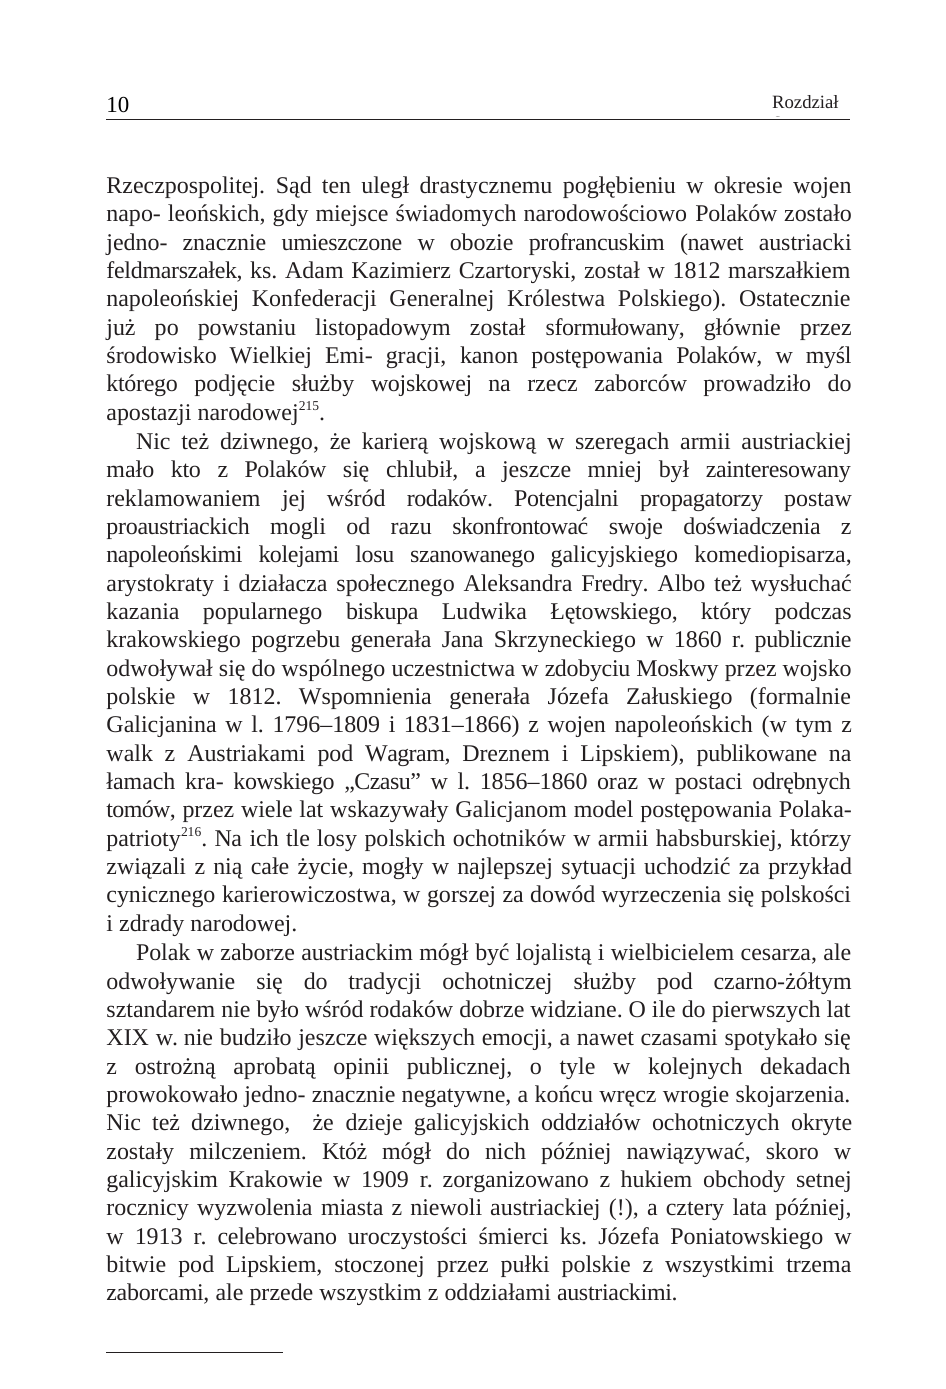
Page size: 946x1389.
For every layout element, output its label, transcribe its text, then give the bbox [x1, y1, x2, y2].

text Nic też dziwnego, że karierą wojskową w szeregach armii austriackiej mało kto z Polaków się chlubił, a jeszcze mniej był zainteresowany reklamowaniem jej wśród rodaków. Potencjalni propagatorzy postaw proaustriackich mogli od razu skonfrontować swoje doświadczenia z napoleońskimi kolejami losu szanowanego galicyjskiego komediopisarza, arystokraty i działacza społecznego Aleksandra Fredry. Albo też wysłuchać kazania popularnego biskupa Ludwika Łętowskiego, który podczas krakowskiego pogrzebu generała Jana Skrzyneckiego w 1860 r. publicznie odwoływał się do wspólnego uczestnictwa w zdobyciu Moskwy przez wojsko polskie w 1812. Wspomnienia generała Józefa Załuskiego (formalnie Galicjanina w l. 1796–1809 i 1831–1866) z wojen napoleońskich (w tym z walk z Austriakami pod Wagram, Dreznem i Lipskiem), publikowane na łamach kra- kowskiego „Czasu” w l. 1856–1860 oraz w postaci odrębnych tomów, przez wiele lat wskazywały Galicjanom model postępowania Polaka-patrioty216. Na ich tle losy polskich ochotników w armii habsburskiej, którzy związali z nią całe życie, mogły w najlepszej sytuacji uchodzić za przykład cynicznego karierowiczostwa, w gorszej za dowód wyrzeczenia się polskości i zdrady narodowej. [106, 427, 852, 936]
text Polak w zaborze austriackim mógł być lojalistą i wielbicielem cesarza, ale odwoływanie się do tradycji ochotniczej służby pod czarno-żółtym sztandarem nie było wśród rodaków dobrze widziane. O ile do pierwszych lat XIX w. nie budziło jeszcze większych emocji, a nawet czasami spotykało się z ostrożną aprobatą opinii publicznej, o tyle w kolejnych dekadach prowokowało jedno- znacznie negatywne, a końcu wręcz wrogie skojarzenia. Nic też dziwnego, że dzieje galicyjskich oddziałów ochotniczych okryte zostały milczeniem. Któż mógł do nich później nawiązywać, skoro w galicyjskim Krakowie w 1909 r. zorganizowano z hukiem obchody setnej rocznicy wyzwolenia miasta z niewoli austriackiej (!), a cztery lata później, w 1913 r. celebrowano uroczystości śmierci ks. Józefa Poniatowskiego w bitwie pod Lipskiem, stoczonej przez pułki polskie z wszystkimi trzema zaborcami, ale przede wszystkim z oddziałami austriackimi. [106, 938, 852, 1306]
text Rzeczpospolitej. Sąd ten uległ drastycznemu pogłębieniu w okresie wojen napo- leońskich, gdy miejsce świadomych narodowościowo Polaków zostało jedno- znacznie umieszczone w obozie profrancuskim (nawet austriacki feldmarszałek, ks. Adam Kazimierz Czartoryski, został w 1812 marszałkiem napoleońskiej Konfederacji Generalnej Królestwa Polskiego). Ostatecznie już po powstaniu listopadowym został sformułowany, głównie przez środowisko Wielkiej Emi- gracji, kanon postępowania Polaków, w myśl którego podjęcie służby wojskowej na rzecz zaborców prowadziło do apostazji narodowej215. [106, 171, 852, 425]
